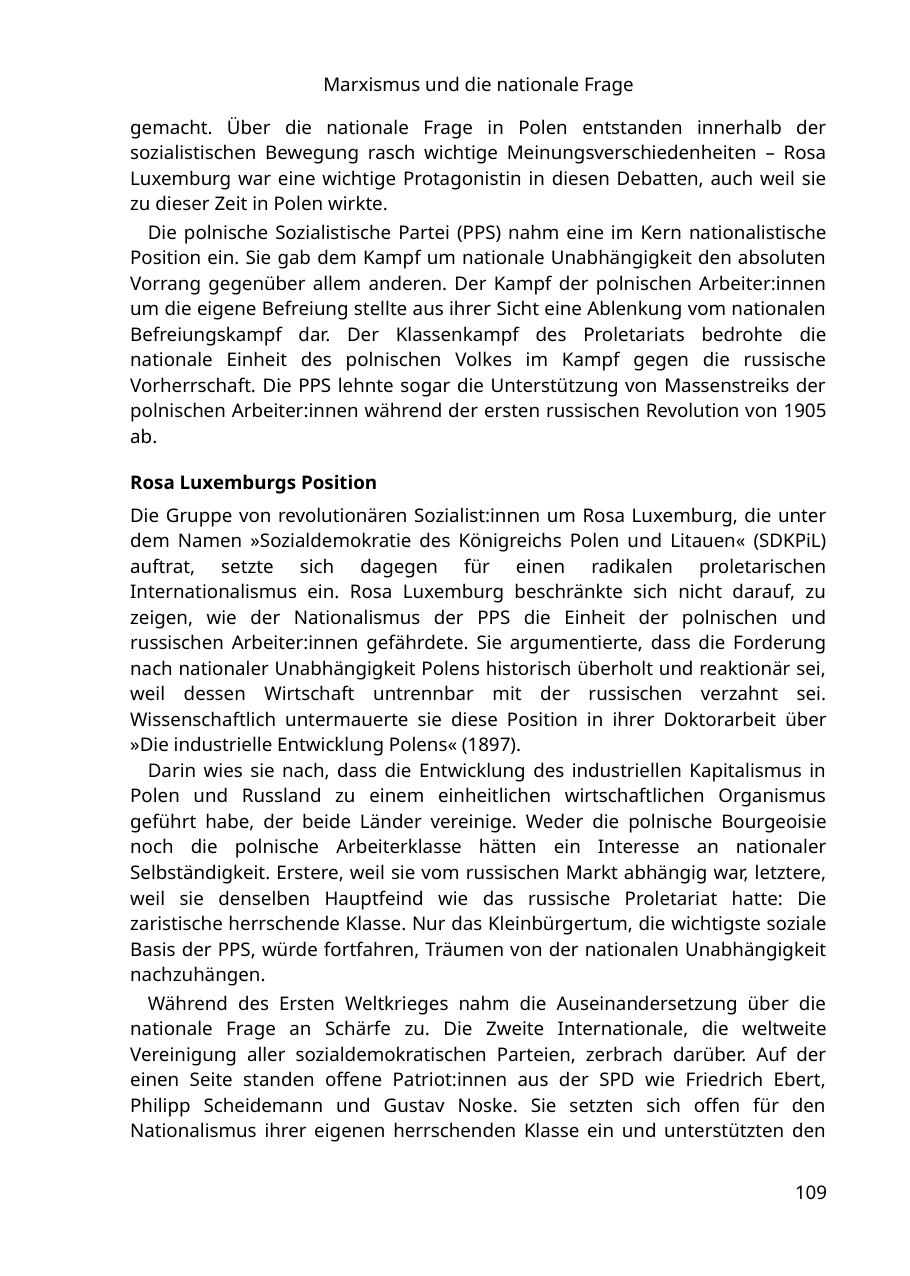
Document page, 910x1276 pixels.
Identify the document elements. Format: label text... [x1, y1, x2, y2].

text Rosa Luxemburgs Position [130, 469, 827, 495]
text Darin wies sie nach, dass die Entwicklung des industriellen Kapitalismus in Polen und Russland zu einem einheitlichen wirtschaftlichen Organismus geführt habe, der beide Länder vereinige. Weder die polnische Bourgeoisie noch die polnische Arbeiterklasse hätten ein Interesse an nationaler Selbständigkeit. Erstere, weil sie vom russischen Markt abhängig war, letztere, weil sie denselben Hauptfeind wie das russische Proletariat hatte: Die zaristische herrschende Klasse. Nur das Kleinbürgertum, die wichtigste soziale Basis der PPS, würde fortfahren, Träumen von der nationalen Unabhängigkeit nachzuhängen. [130, 757, 827, 987]
text Während des Ersten Weltkrieges nahm die Auseinandersetzung über die nationale Frage an Schärfe zu. Die Zweite Internationale, die weltweite Vereinigung aller sozialdemokratischen Parteien, zerbrach darüber. Auf der einen Seite standen offene Patriot:innen aus der SPD wie Friedrich Ebert, Philipp Scheidemann und Gustav Noske. Sie setzten sich offen für den Nationalismus ihrer eigenen herrschenden Klasse ein und unterstützten den [130, 990, 827, 1143]
text Die Gruppe von revolutionären Sozialist:innen um Rosa Luxemburg, die unter dem Namen »Sozialdemokratie des Königreichs Polen und Litauen« (SDKPiL) auftrat, setzte sich dagegen für einen radikalen proletarischen Internationalismus ein. Rosa Luxemburg beschränkte sich nicht darauf, zu zeigen, wie der Nationalismus der PPS die Einheit der polnischen und russischen Arbeiter:innen gefährdete. Sie argumentierte, dass die Forderung nach nationaler Unabhängigkeit Polens historisch überholt und reaktionär sei, weil dessen Wirtschaft untrennbar mit der russischen verzahnt sei. Wissenschaftlich untermauerte sie diese Position in ihrer Doktorarbeit über »Die industrielle Entwicklung Polens« (1897). [130, 502, 827, 757]
text Die polnische Sozialistische Partei (PPS) nahm eine im Kern nationalistische Position ein. Sie gab dem Kampf um nationale Unabhängigkeit den absoluten Vorrang gegenüber allem anderen. Der Kampf der polnischen Arbeiter:innen um die eigene Befreiung stellte aus ihrer Sicht eine Ablenkung vom nationalen Befreiungskampf dar. Der Klassenkampf des Proletariats bedrohte die nationale Einheit des polnischen Volkes im Kampf gegen die russische Vorherrschaft. Die PPS lehnte sogar die Unterstützung von Massenstreiks der polnischen Arbeiter:innen während der ersten russischen Revolution von 1905 ab. [130, 219, 827, 449]
text gemacht. Über die nationale Frage in Polen entstanden innerhalb der sozialistischen Bewegung rasch wichtige Meinungsverschiedenheiten – Rosa Luxemburg war eine wichtige Protagonistin in diesen Debatten, auch weil sie zu dieser Zeit in Polen wirkte. [130, 114, 827, 216]
